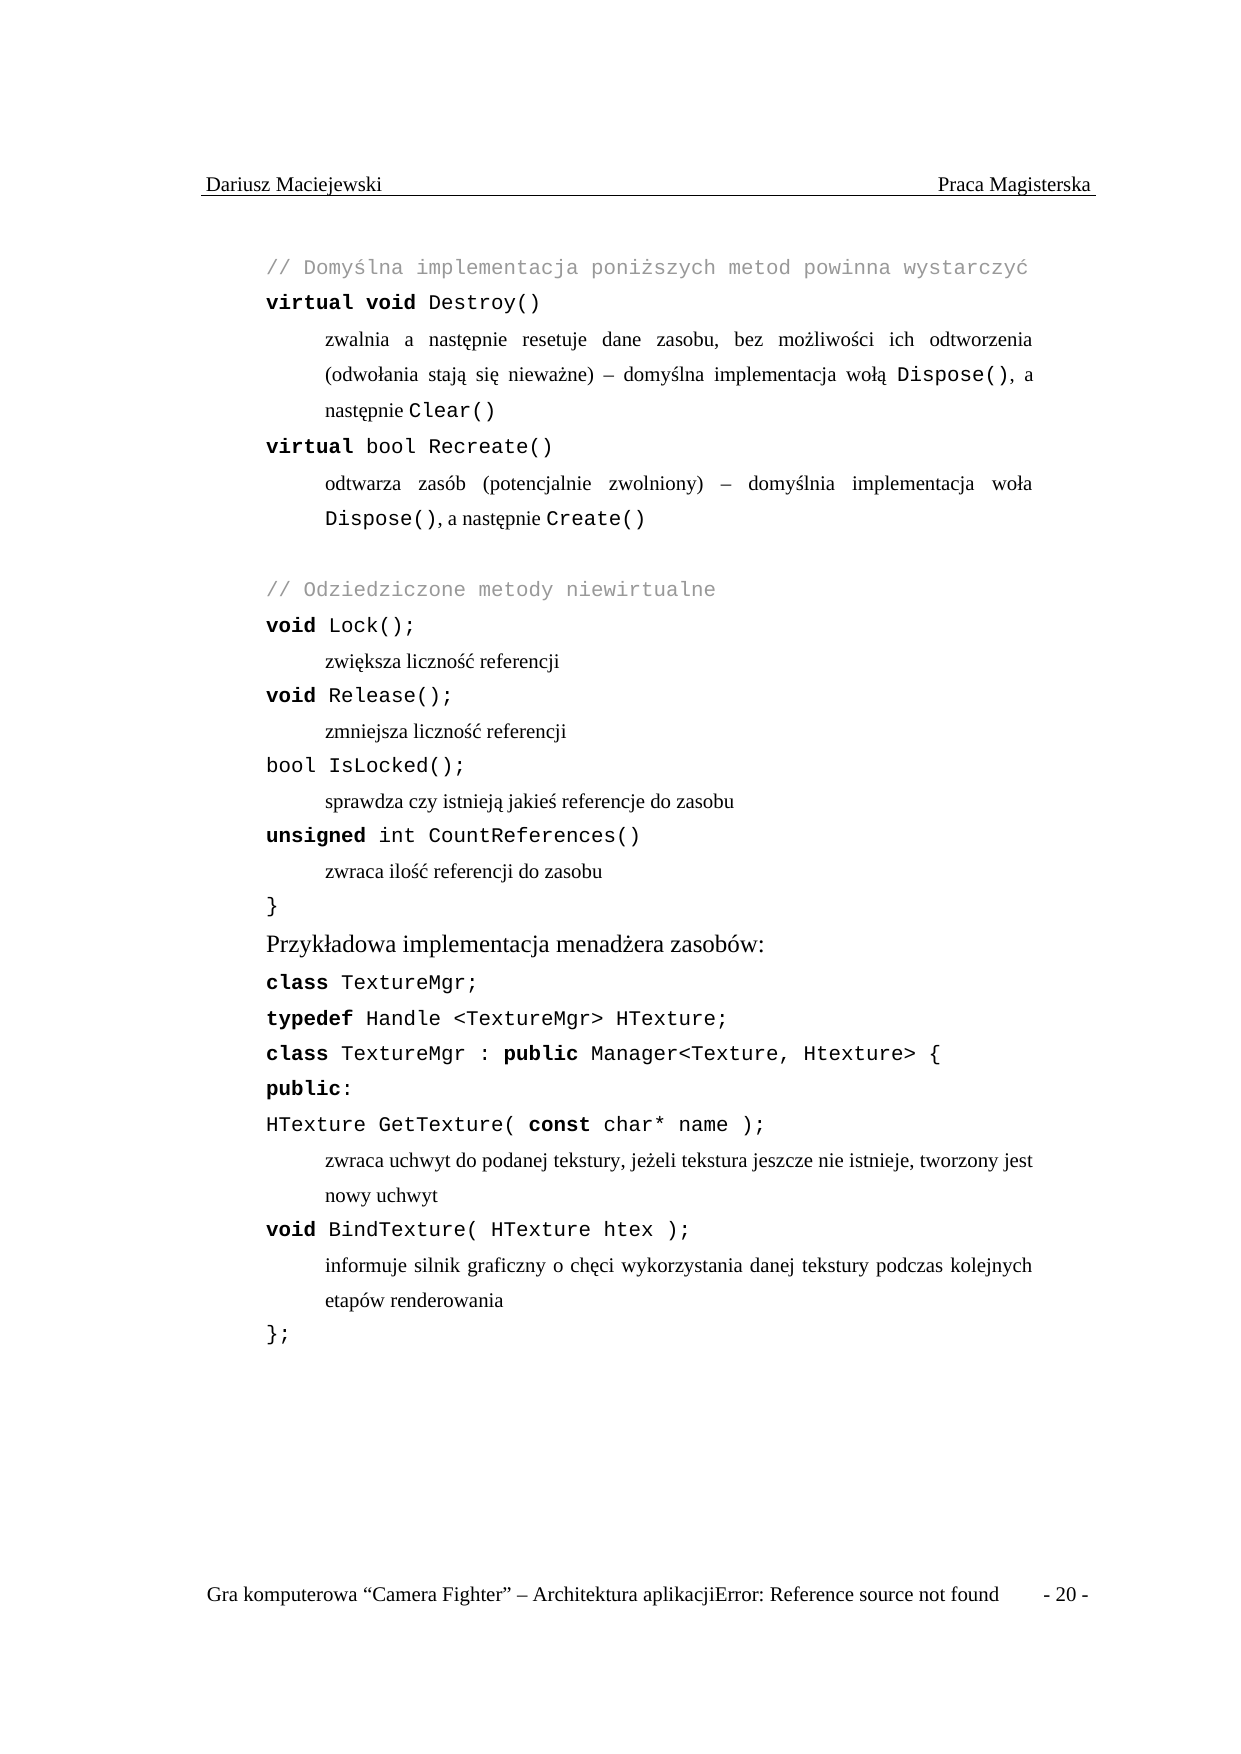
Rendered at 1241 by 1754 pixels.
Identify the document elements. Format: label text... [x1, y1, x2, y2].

text virtual void Destroy() [266, 292, 1033, 316]
text class TextureMgr : public Manager<Texture, Htexture> { [266, 1043, 1033, 1067]
text zwraca ilość referencji do zasobu [325, 860, 1033, 883]
text bool IsLocked(); [266, 755, 1033, 778]
text zwraca uchwyt do podanej tekstury, jeżeli tekstura jeszcze nie istnieje, tworzony jest nowy uchwyt [325, 1149, 1033, 1207]
text zmniejsza liczność referencji [325, 720, 1033, 743]
text typedef Handle <TextureMgr> HTexture; [266, 1007, 1033, 1031]
text class TextureMgr; [266, 972, 1033, 996]
text HTexture GetTexture( const char* name ); [266, 1114, 1033, 1137]
text void Lock(); [266, 615, 1033, 638]
text zwiększa liczność referencji [325, 650, 1033, 673]
text zwalnia a następnie resetuje dane zasobu, bez możliwości ich odtworzenia (odwołania stają się nieważne) – domyślna implementacja wołą Dispose(), a następnie Clear() [325, 328, 1033, 424]
text } [266, 895, 1033, 919]
text void BindTexture( HTexture htex ); [266, 1218, 1033, 1242]
text informuje silnik graficzny o chęci wykorzystania danej tekstury podczas kolejnych etapów renderowania [325, 1254, 1033, 1312]
text odtwarza zasób (potencjalnie zwolniony) – domyślnia implementacja woła Dispose(), a następnie Create() [325, 472, 1033, 531]
text public: [266, 1078, 1033, 1102]
text unsigned int CountReferences() [266, 825, 1033, 849]
text // Odziedziczone metody niewirtualne [266, 579, 1033, 603]
text Przykładowa implementacja menadżera zasobów: [207, 931, 1092, 958]
text // Domyślna implementacja poniższych metod powinna wystarczyć [266, 257, 1033, 281]
text void Release(); [266, 685, 1033, 708]
text }; [266, 1323, 1033, 1347]
text virtual bool Recreate() [266, 436, 1033, 460]
text sprawdza czy istnieją jakieś referencje do zasobu [325, 790, 1033, 813]
